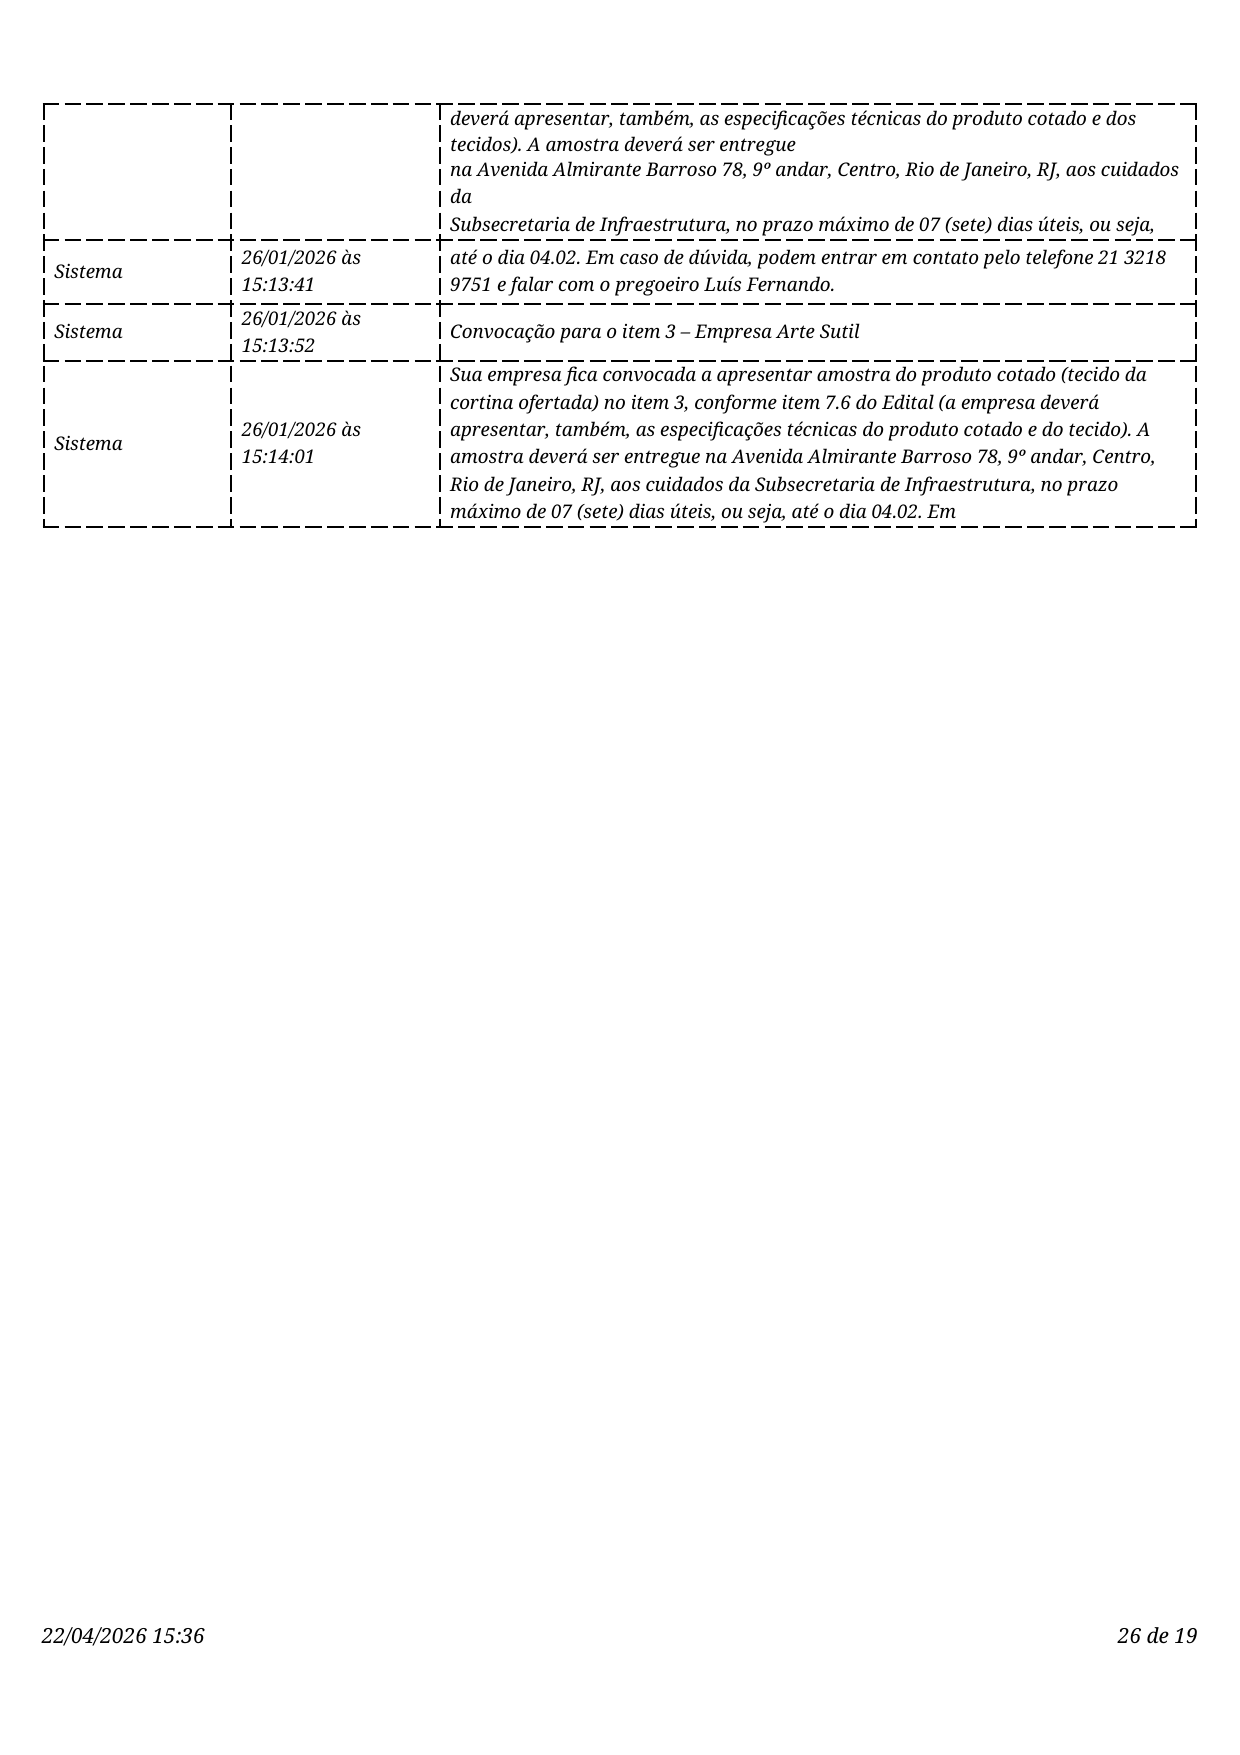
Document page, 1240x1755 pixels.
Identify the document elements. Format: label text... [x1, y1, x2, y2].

table_cell Sistema [44, 360, 231, 526]
table_cell até o dia 04.02. Em caso de dúvida, podem entrar em contato pelo telefone 21 3218 9751 e falar com o pregoeiro Luís Fernando. [440, 239, 1196, 303]
table_cell [231, 103, 439, 238]
table_cell [44, 103, 231, 238]
table_cell 26/01/2026 às 15:13:52 [231, 303, 439, 360]
table_cell Convocação para o item 3 – Empresa Arte Sutil [440, 303, 1196, 360]
table_cell Sistema [44, 239, 231, 303]
table_cell Sistema [44, 303, 231, 360]
table_cell Sua empresa fica convocada a apresentar amostra do produto cotado (tecido da cortina ofertada) no item 3, conforme item 7.6 do Edital (a empresa deverá apresentar, também, as especificações técnicas do produto cotado e do tecido). A amostra deverá ser entregue na Avenida Almirante Barroso 78, 9º andar, Centro, Rio de Janeiro, RJ, aos cuidados da Subsecretaria de Infraestrutura, no prazo máximo de 07 (sete) dias úteis, ou seja, até o dia 04.02. Em [440, 360, 1196, 526]
table_cell 26/01/2026 às 15:14:01 [231, 360, 439, 526]
table_cell deverá apresentar, também, as especificações técnicas do produto cotado e dos tecidos). A amostra deverá ser entregue na Avenida Almirante Barroso 78, 9º andar, Centro, Rio de Janeiro, RJ, aos cuidados da Subsecretaria de Infraestrutura, no prazo máximo de 07 (sete) dias úteis, ou seja, [440, 103, 1196, 238]
table_cell 26/01/2026 às 15:13:41 [231, 239, 439, 303]
